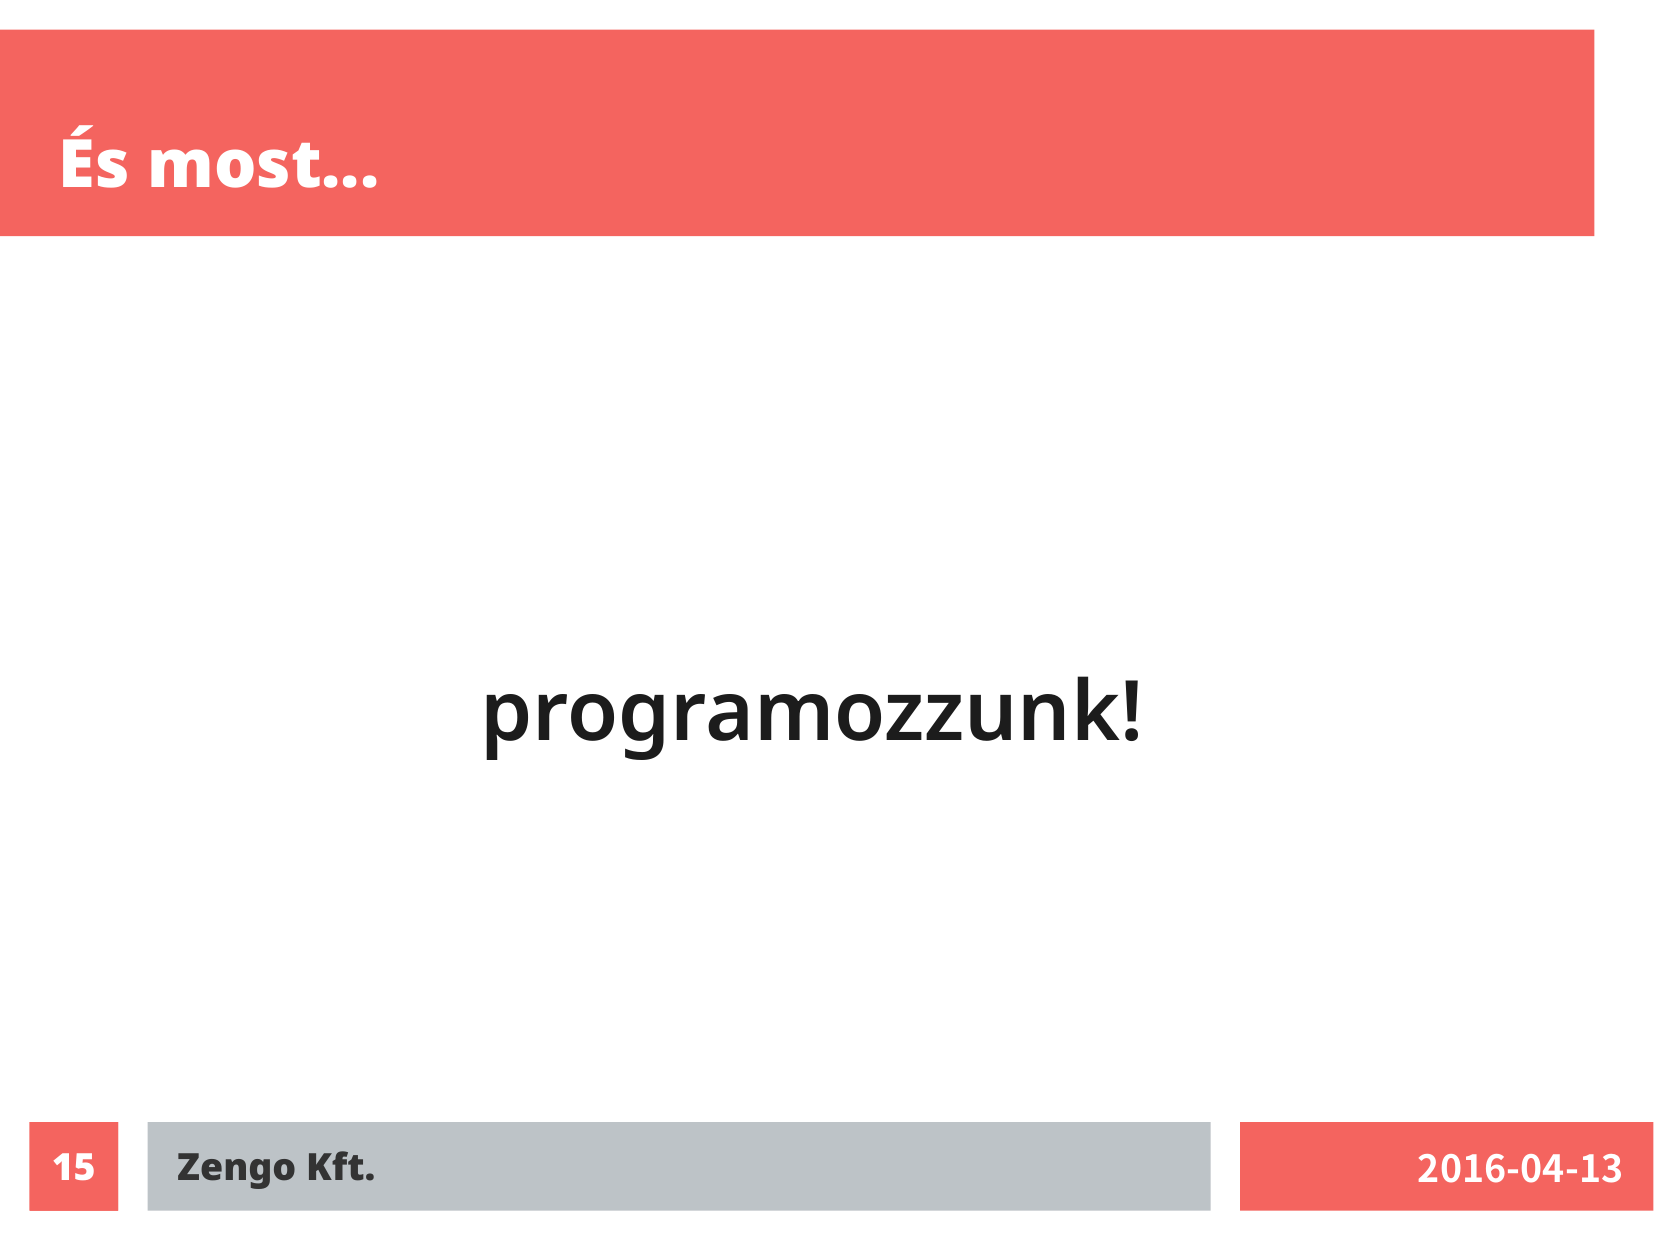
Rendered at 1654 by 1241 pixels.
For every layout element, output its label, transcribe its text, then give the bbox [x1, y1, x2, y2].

title És most... [59, 59, 1595, 207]
list programozzunk! [59, 324, 1565, 1093]
